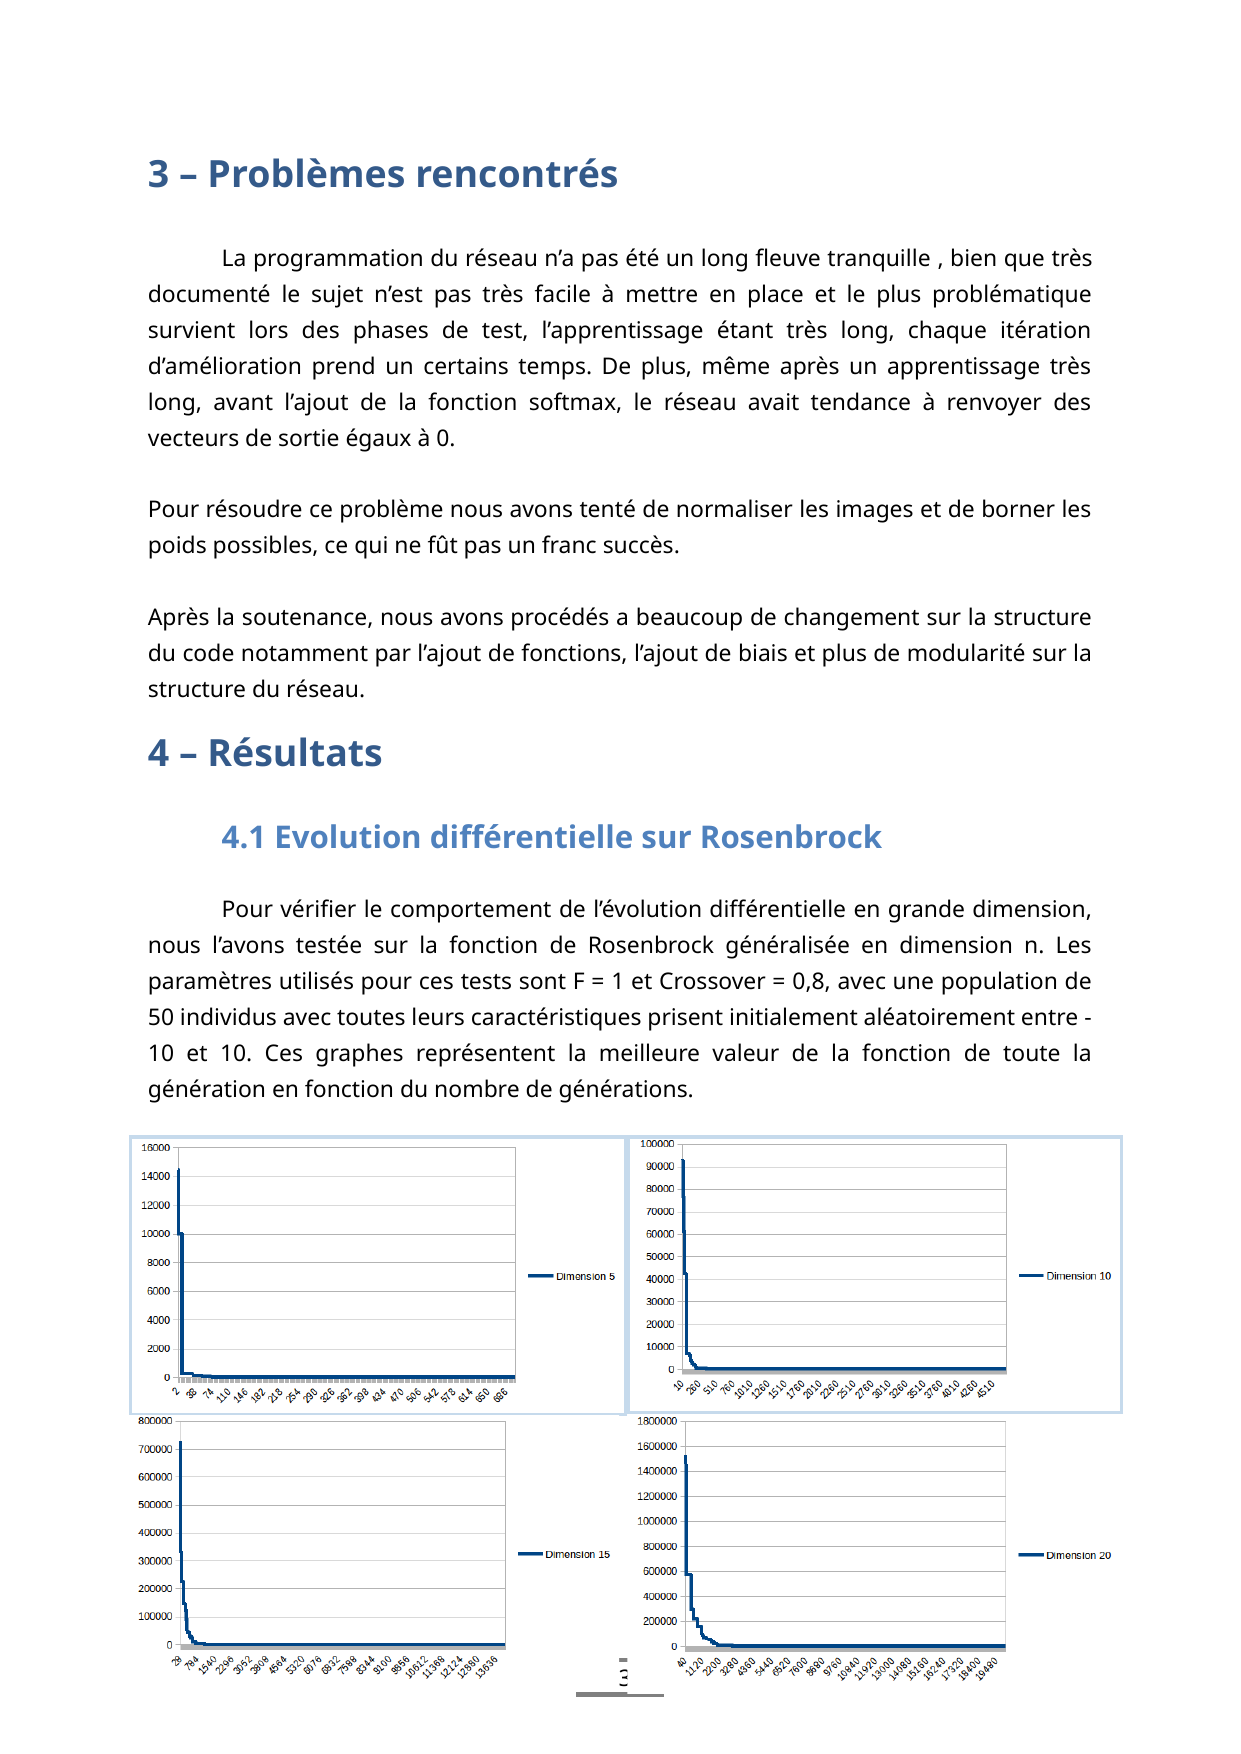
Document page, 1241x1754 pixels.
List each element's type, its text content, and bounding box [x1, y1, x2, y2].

subtitle 3 – Problèmes rencontrés [148, 148, 1093, 199]
subtitle 4.1 Evolution différentielle sur Rosenbrock [221, 815, 1093, 857]
picture [132, 1139, 624, 1413]
picture [128, 1415, 620, 1692]
subtitle Pour vérifier le comportement de l’évolution différentielle en grande dimension, nous l’avons testée sur la fonction de Rosenbrock généralisée en dimension n. Les paramètres utilisés pour ces tests sont F = 1 et Crossover = 0,8, avec une population de 50 individus avec toutes leurs caractéristiques prisent initialement aléatoirement entre -10 et 10. Ces graphes représentent la meilleure valeur de la fonction de toute la génération en fonction du nombre de générations. [148, 893, 1093, 1104]
subtitle Après la soutenance, nous avons procédés a beaucoup de changement sur la structure du code notamment par l’ajout de fonctions, l’ajout de biais et plus de modularité sur la structure du réseau. [148, 601, 1093, 704]
subtitle La programmation du réseau n’a pas été un long fleuve tranquille , bien que très documenté le sujet n’est pas très facile à mettre en place et le plus problématique survient lors des phases de test, l’apprentissage étant très long, chaque itération d’amélioration prend un certains temps. De plus, même après un apprentissage très long, avant l’ajout de la fonction softmax, le réseau avait tendance à renvoyer des vecteurs de sortie égaux à 0. [148, 242, 1093, 453]
subtitle Pour résoudre ce problème nous avons tenté de normaliser les images et de borner les poids possibles, ce qui ne fût pas un franc succès. [148, 493, 1093, 560]
picture [630, 1139, 1120, 1411]
picture [627, 1415, 1121, 1694]
subtitle 4 – Résultats [148, 726, 1093, 777]
